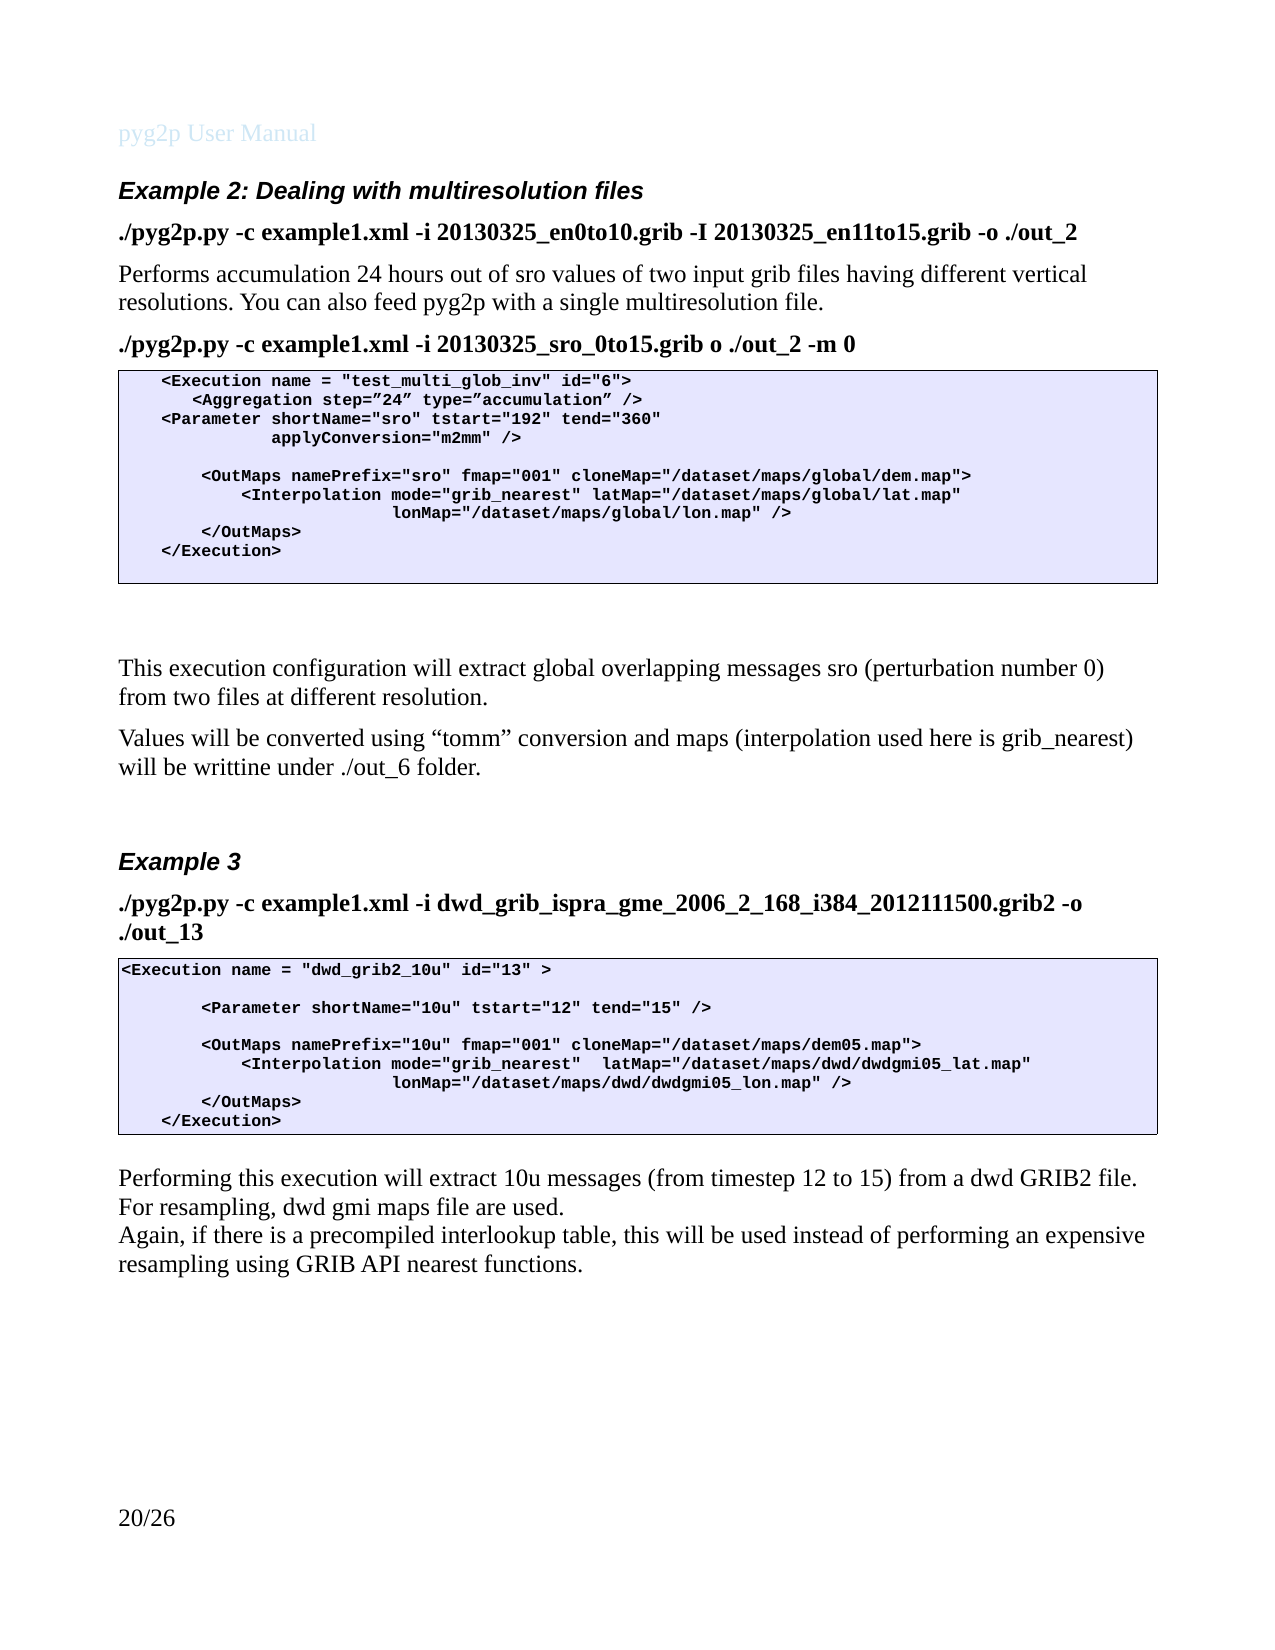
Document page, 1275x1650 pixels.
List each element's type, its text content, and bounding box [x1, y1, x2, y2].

text lonMap="/dataset/maps/global/lon.map" /> [119, 502, 1157, 521]
text ./pyg2p.py -c example1.xml -i dwd_grib_ispra_gme_2006_2_168_i384_2012111500.grib2 -o ./out_13 [118, 888, 1157, 946]
text ./pyg2p.py -c example1.xml -i 20130325_en0to10.grib -I 20130325_en11to15.grib -o ./out_2 [118, 217, 1157, 246]
text <Parameter shortName="sro" tstart="192" tend="360" [119, 408, 1157, 426]
text Performing this execution will extract 10u messages (from timestep 12 to 15) from a dwd GRIB2 file. For resampling, dwd gmi maps file are used. [118, 1163, 1157, 1221]
text </OutMaps> [119, 521, 1157, 539]
text <Aggregation step=”24” type=”accumulation” /> [119, 389, 1157, 408]
text <OutMaps namePrefix="sro" fmap="001" cloneMap="/dataset/maps/global/dem.map"> [119, 464, 1157, 483]
text Values will be converted using “tomm” conversion and maps (interpolation used here is grib_nearest) will be writtine under ./out_6 folder. [118, 723, 1157, 781]
text </Execution> [119, 539, 1157, 583]
text </OutMaps> [119, 1090, 1157, 1109]
text ./pyg2p.py -c example1.xml -i 20130325_sro_0to15.grib o ./out_2 -m 0 [118, 329, 1157, 357]
subtitle Example 2: Dealing with multiresolution files [118, 176, 1157, 205]
text Again, if there is a precompiled interlookup table, this will be used instead of performing an expensive resampling using GRIB API nearest functions. [118, 1221, 1157, 1278]
text This execution configuration will extract global overlapping messages sro (perturbation number 0) from two files at different resolution. [118, 653, 1157, 711]
subtitle Example 3 [118, 847, 1157, 876]
text <Interpolation mode="grib_nearest" latMap="/dataset/maps/dwd/dwdgmi05_lat.map" [119, 1053, 1157, 1071]
text applyConversion="m2mm" /> [119, 426, 1157, 445]
text </Execution> [119, 1109, 1157, 1134]
text <Execution name = "dwd_grib2_10u" id="13" > [119, 959, 1157, 977]
text <Parameter shortName="10u" tstart="12" tend="15" /> [119, 996, 1157, 1015]
text Performs accumulation 24 hours out of sro values of two input grib files having different vertical resolutions. You can also feed pyg2p with a single multiresolution file. [118, 259, 1157, 316]
text <Execution name = "test_multi_glob_inv" id="6"> [119, 371, 1157, 389]
text <Interpolation mode="grib_nearest" latMap="/dataset/maps/global/lat.map" [119, 483, 1157, 502]
text lonMap="/dataset/maps/dwd/dwdgmi05_lon.map" /> [119, 1071, 1157, 1090]
text <OutMaps namePrefix="10u" fmap="001" cloneMap="/dataset/maps/dem05.map"> [119, 1034, 1157, 1053]
